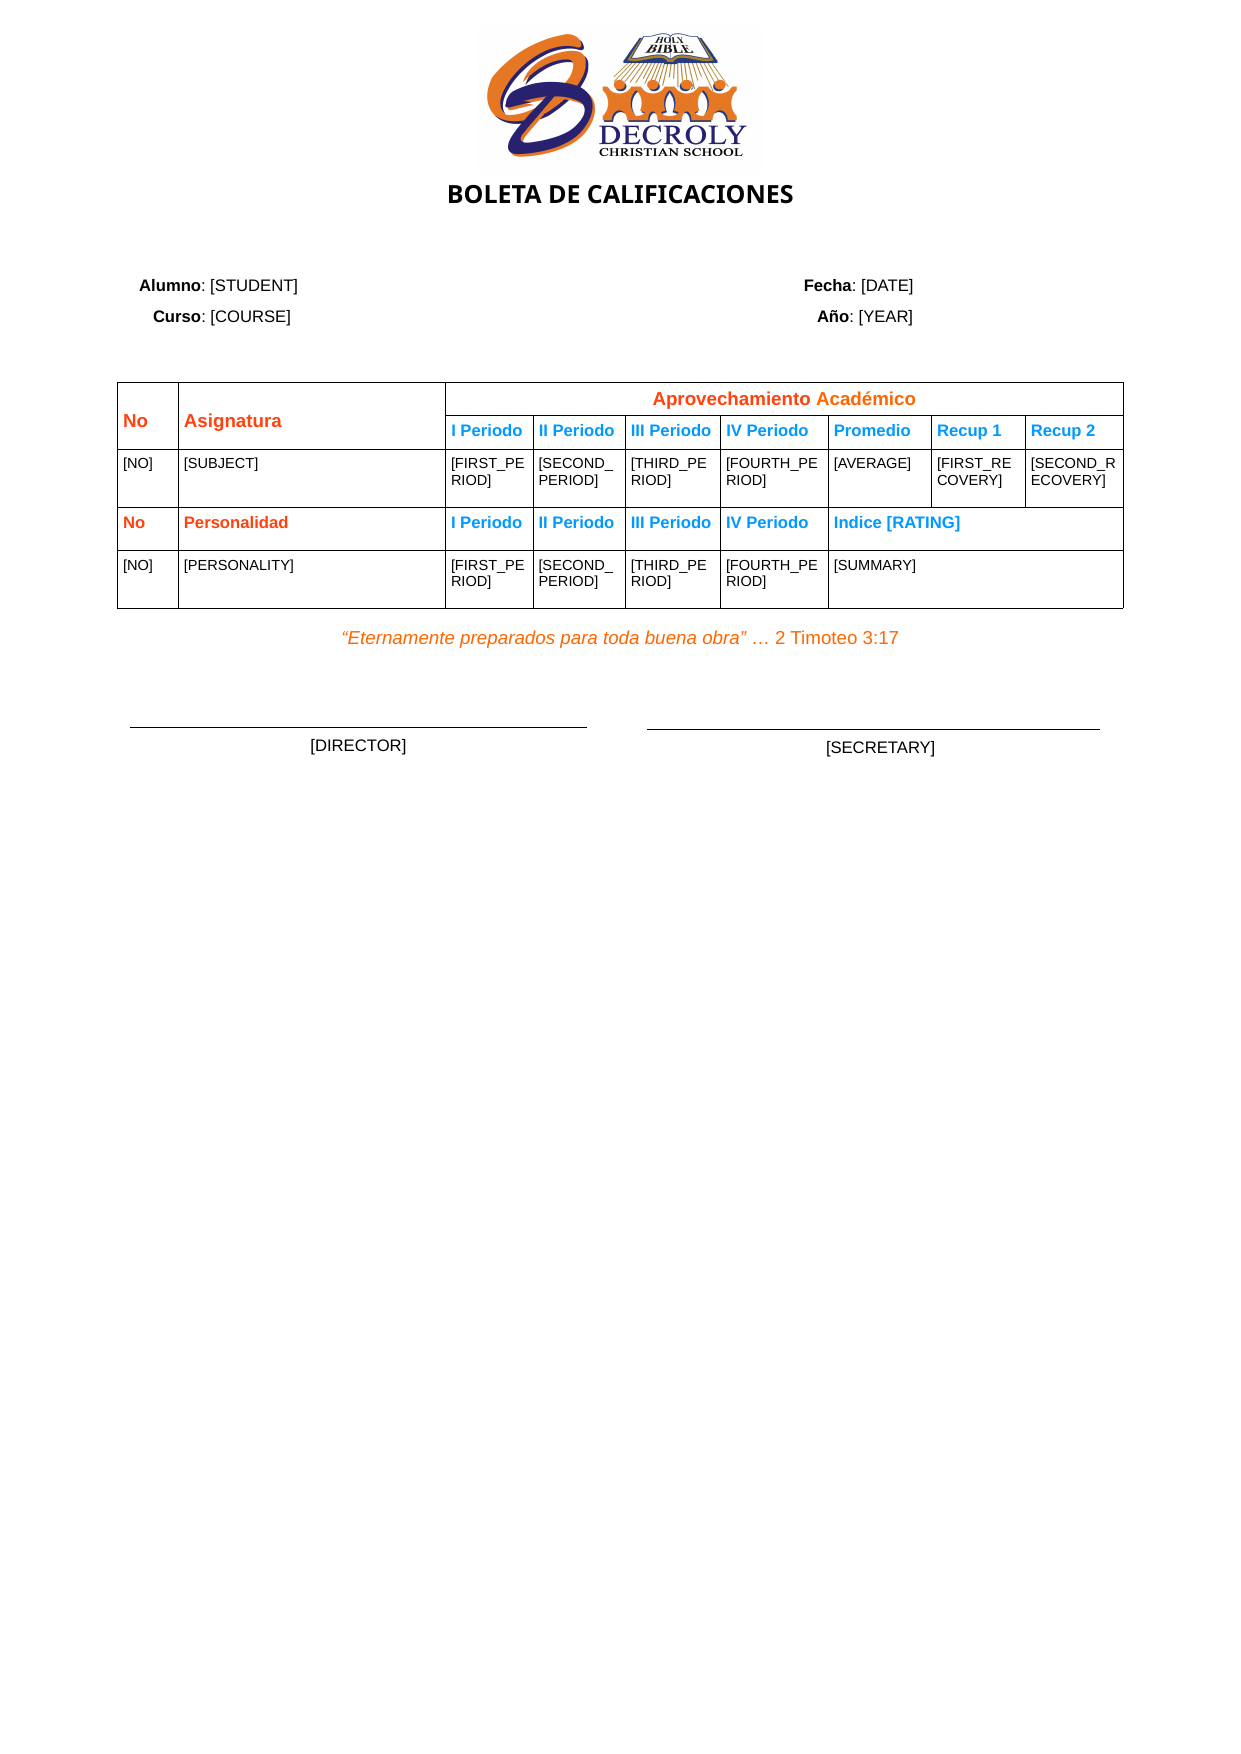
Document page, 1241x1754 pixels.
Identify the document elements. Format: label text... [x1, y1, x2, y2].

table_cell [NO] [118, 551, 178, 608]
table_header III Periodo [626, 508, 720, 550]
text Curso: [COURSE] [139, 307, 554, 326]
text [DIRECTOR] [139, 736, 578, 755]
table_header [FOURTH_PERIOD] [721, 450, 828, 507]
table_header Personalidad [179, 508, 445, 550]
text Fecha: [DATE] [803, 275, 1100, 294]
table_header II Periodo [534, 508, 625, 550]
table_cell [SECOND_PERIOD] [534, 551, 625, 608]
table_cell [THIRD_PERIOD] [626, 551, 720, 608]
text Año: [YEAR] [803, 307, 1100, 326]
table_cell III Periodo [626, 416, 720, 449]
table_cell I Periodo [446, 416, 533, 449]
text “Eternamente preparados para toda buena obra” … 2 Timoteo 3:17 [118, 627, 1122, 649]
table_cell Promedio [829, 416, 931, 449]
table_header Indice [RATING] [829, 508, 1123, 550]
table_header IV Periodo [721, 508, 828, 550]
table_header [FIRST_PERIOD] [446, 450, 533, 507]
table_header Asignatura [179, 383, 445, 449]
table_header No [118, 383, 178, 449]
text BOLETA DE CALIFICACIONES [118, 176, 1122, 210]
table_header I Periodo [446, 508, 533, 550]
table_header [THIRD_PERIOD] [626, 450, 720, 507]
table_header [NO] [118, 450, 178, 507]
table_header No [118, 508, 178, 550]
picture [476, 25, 764, 174]
table_cell [FOURTH_PERIOD] [721, 551, 828, 608]
table_header [SECOND_PERIOD] [534, 450, 625, 507]
table_cell II Periodo [534, 416, 625, 449]
table_cell IV Periodo [721, 416, 828, 449]
table_cell [FIRST_PERIOD] [446, 551, 533, 608]
table_cell Recup 1 [932, 416, 1025, 449]
table_header [AVERAGE] [829, 450, 931, 507]
table_header [SUBJECT] [179, 450, 445, 507]
table_header Aprovechamiento Académico [446, 383, 1123, 415]
table_header [SECOND_RECOVERY] [1026, 450, 1123, 507]
table_cell [SUMMARY] [829, 551, 1123, 608]
table_header [FIRST_RECOVERY] [932, 450, 1025, 507]
table_cell Recup 2 [1026, 416, 1123, 449]
text Alumno: [STUDENT] [139, 275, 554, 294]
table_cell [PERSONALITY] [179, 551, 445, 608]
text [SECRETARY] [656, 737, 1091, 757]
